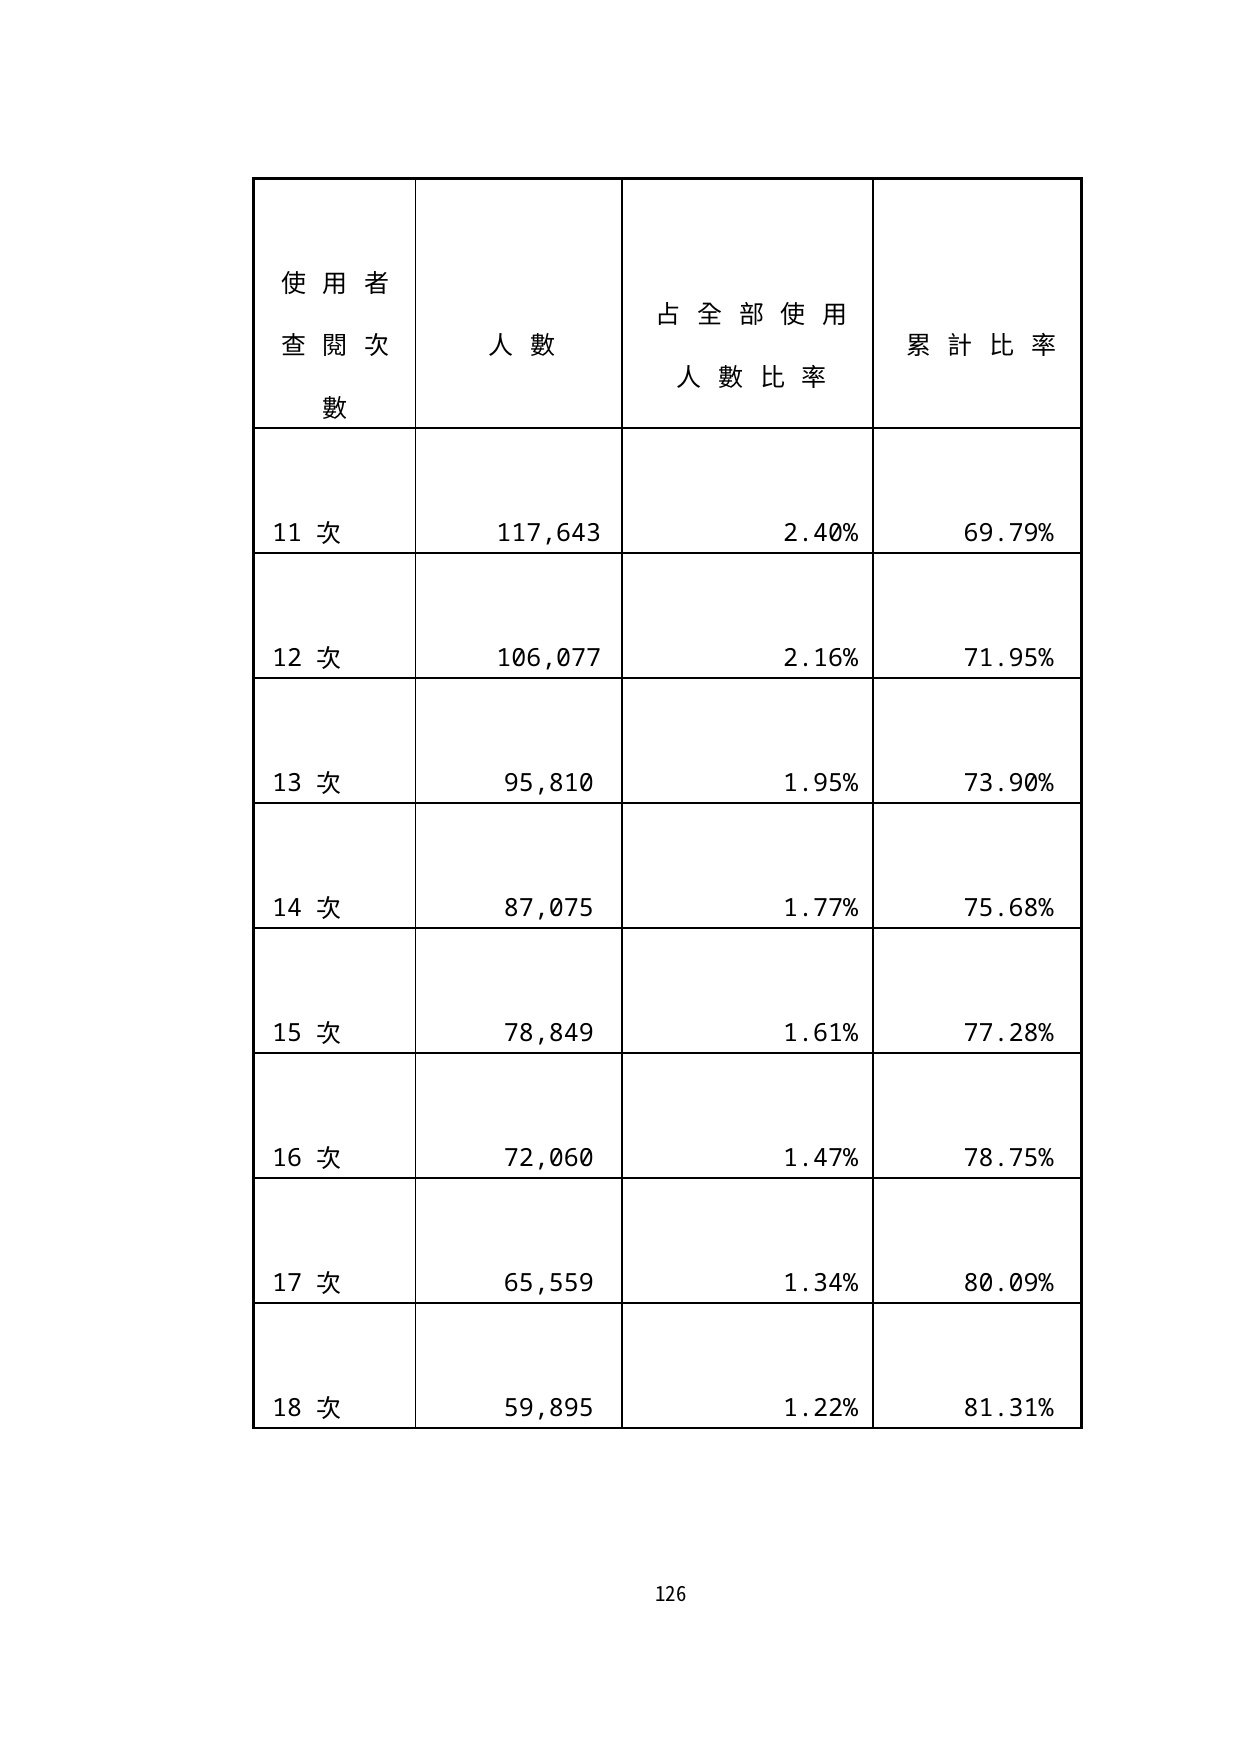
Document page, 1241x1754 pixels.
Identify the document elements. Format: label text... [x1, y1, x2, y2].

table_cell 2.40% [623, 429, 872, 552]
table_header 累計比率 [874, 180, 1080, 427]
table_cell 77.28% [874, 929, 1080, 1052]
table_cell 16次 [255, 1054, 415, 1177]
table_header 占全部使用人數比率 [623, 180, 872, 427]
table_cell 106,077 [416, 554, 621, 677]
table_cell 87,075 [416, 804, 621, 927]
table_header 人數 [416, 180, 621, 427]
table_cell 2.16% [623, 554, 872, 677]
table_cell 17次 [255, 1179, 415, 1302]
table_cell 72,060 [416, 1054, 621, 1177]
table_cell 1.22% [623, 1304, 872, 1427]
table_cell 59,895 [416, 1304, 621, 1427]
table_cell 1.34% [623, 1179, 872, 1302]
table_cell 73.90% [874, 679, 1080, 802]
table_cell 69.79% [874, 429, 1080, 552]
table_cell 78.75% [874, 1054, 1080, 1177]
table_cell 95,810 [416, 679, 621, 802]
table_cell 117,643 [416, 429, 621, 552]
table_cell 1.95% [623, 679, 872, 802]
table_cell 13次 [255, 679, 415, 802]
table_cell 15次 [255, 929, 415, 1052]
table_cell 14次 [255, 804, 415, 927]
table_cell 12次 [255, 554, 415, 677]
table_cell 18次 [255, 1304, 415, 1427]
table_cell 11次 [255, 429, 415, 552]
table_cell 81.31% [874, 1304, 1080, 1427]
table_cell 78,849 [416, 929, 621, 1052]
table_cell 1.77% [623, 804, 872, 927]
table_cell 75.68% [874, 804, 1080, 927]
table_header 使用者 查閱次數 [255, 180, 415, 427]
table_cell 1.61% [623, 929, 872, 1052]
table_cell 65,559 [416, 1179, 621, 1302]
table_cell 1.47% [623, 1054, 872, 1177]
table_cell 80.09% [874, 1179, 1080, 1302]
table_cell 71.95% [874, 554, 1080, 677]
